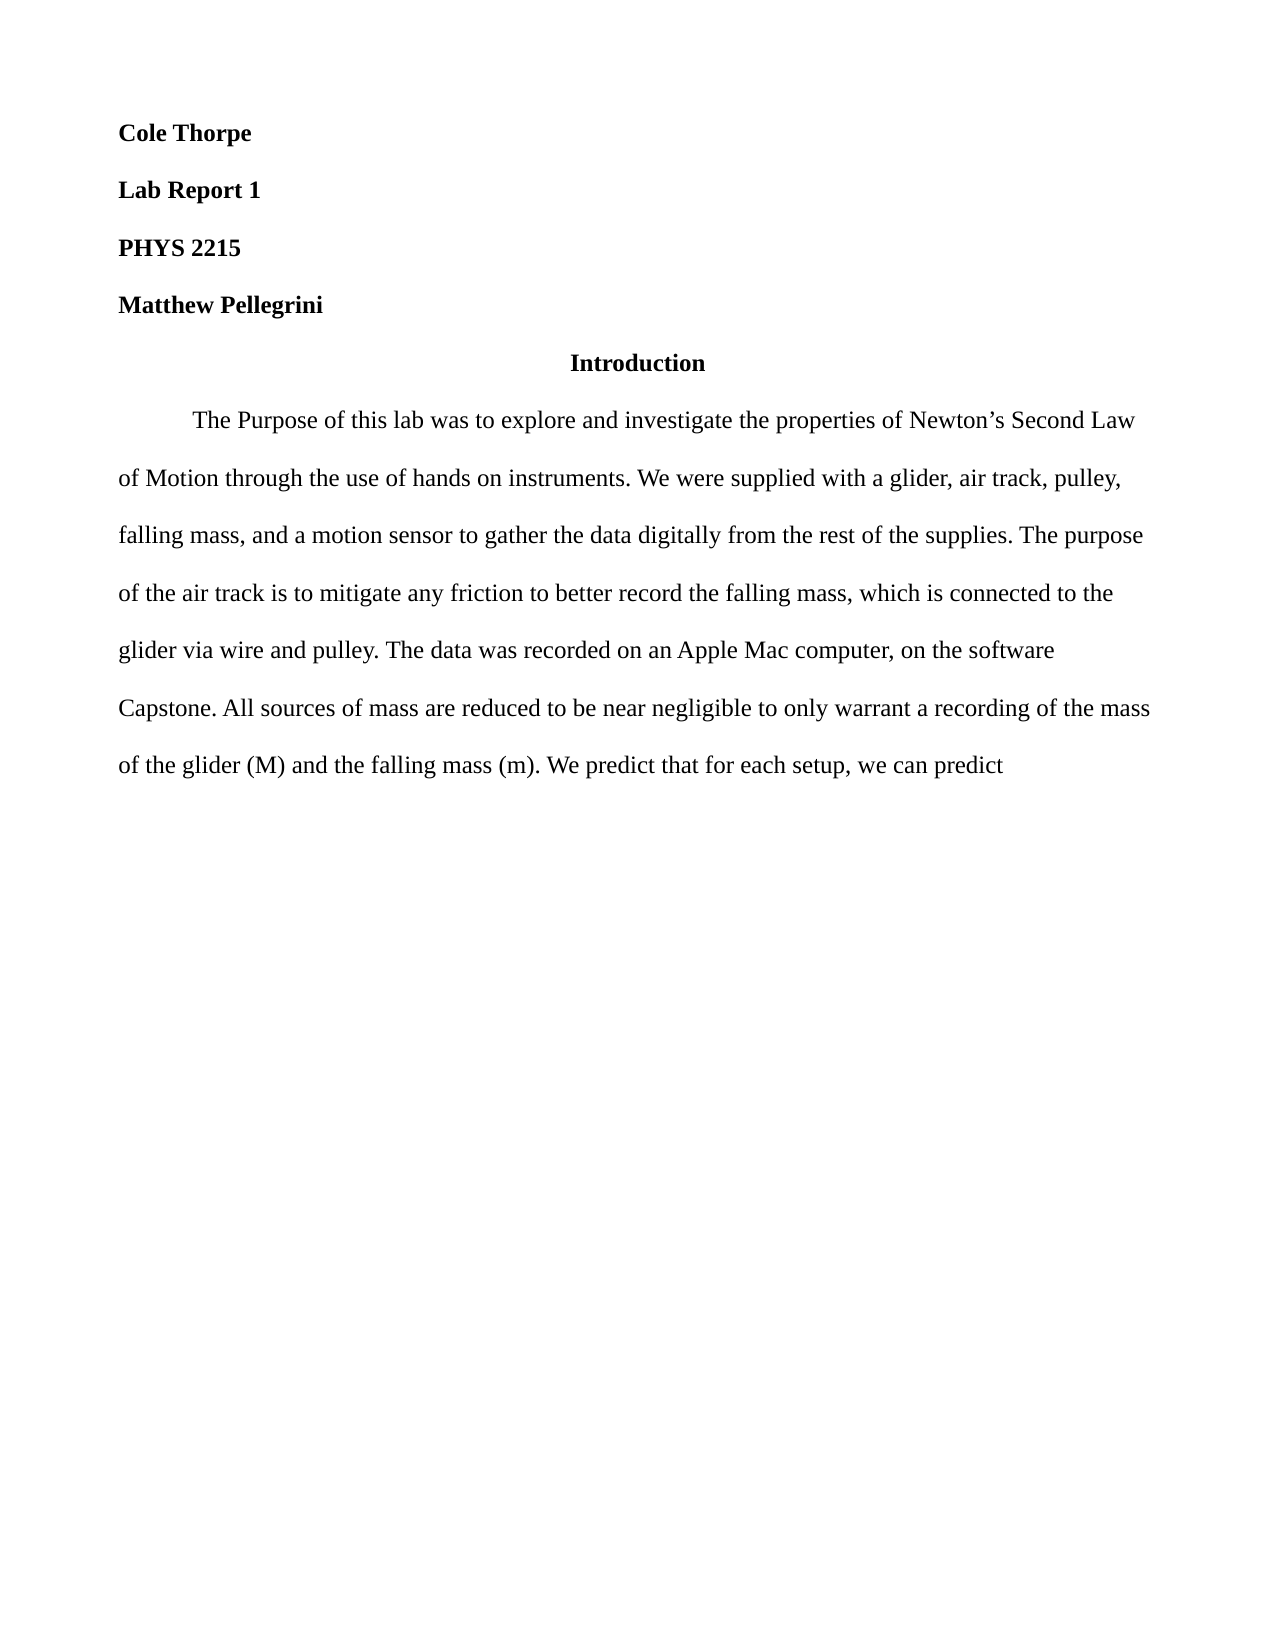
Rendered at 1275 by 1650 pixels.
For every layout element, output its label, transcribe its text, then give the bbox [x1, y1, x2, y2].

text PHYS 2215 [118, 233, 1157, 262]
text Lab Report 1 [118, 176, 1157, 204]
text The Purpose of this lab was to explore and investigate the properties of Newton’s Second Law of Motion through the use of hands on instruments. We were supplied with a glider, air track, pulley, falling mass, and a motion sensor to gather the data digitally from the rest of the supplies. The purpose of the air track is to mitigate any friction to better record the falling mass, which is connected to the glider via wire and pulley. The data was recorded on an Apple Mac computer, on the software Capstone. All sources of mass are reduced to be near negligible to only warrant a recording of the mass of the glider (M) and the falling mass (m). We predict that for each setup, we can predict [118, 406, 1157, 779]
text Cole Thorpe [118, 118, 1157, 147]
text Matthew Pellegrini [118, 291, 1157, 319]
text Introduction [118, 348, 1157, 377]
